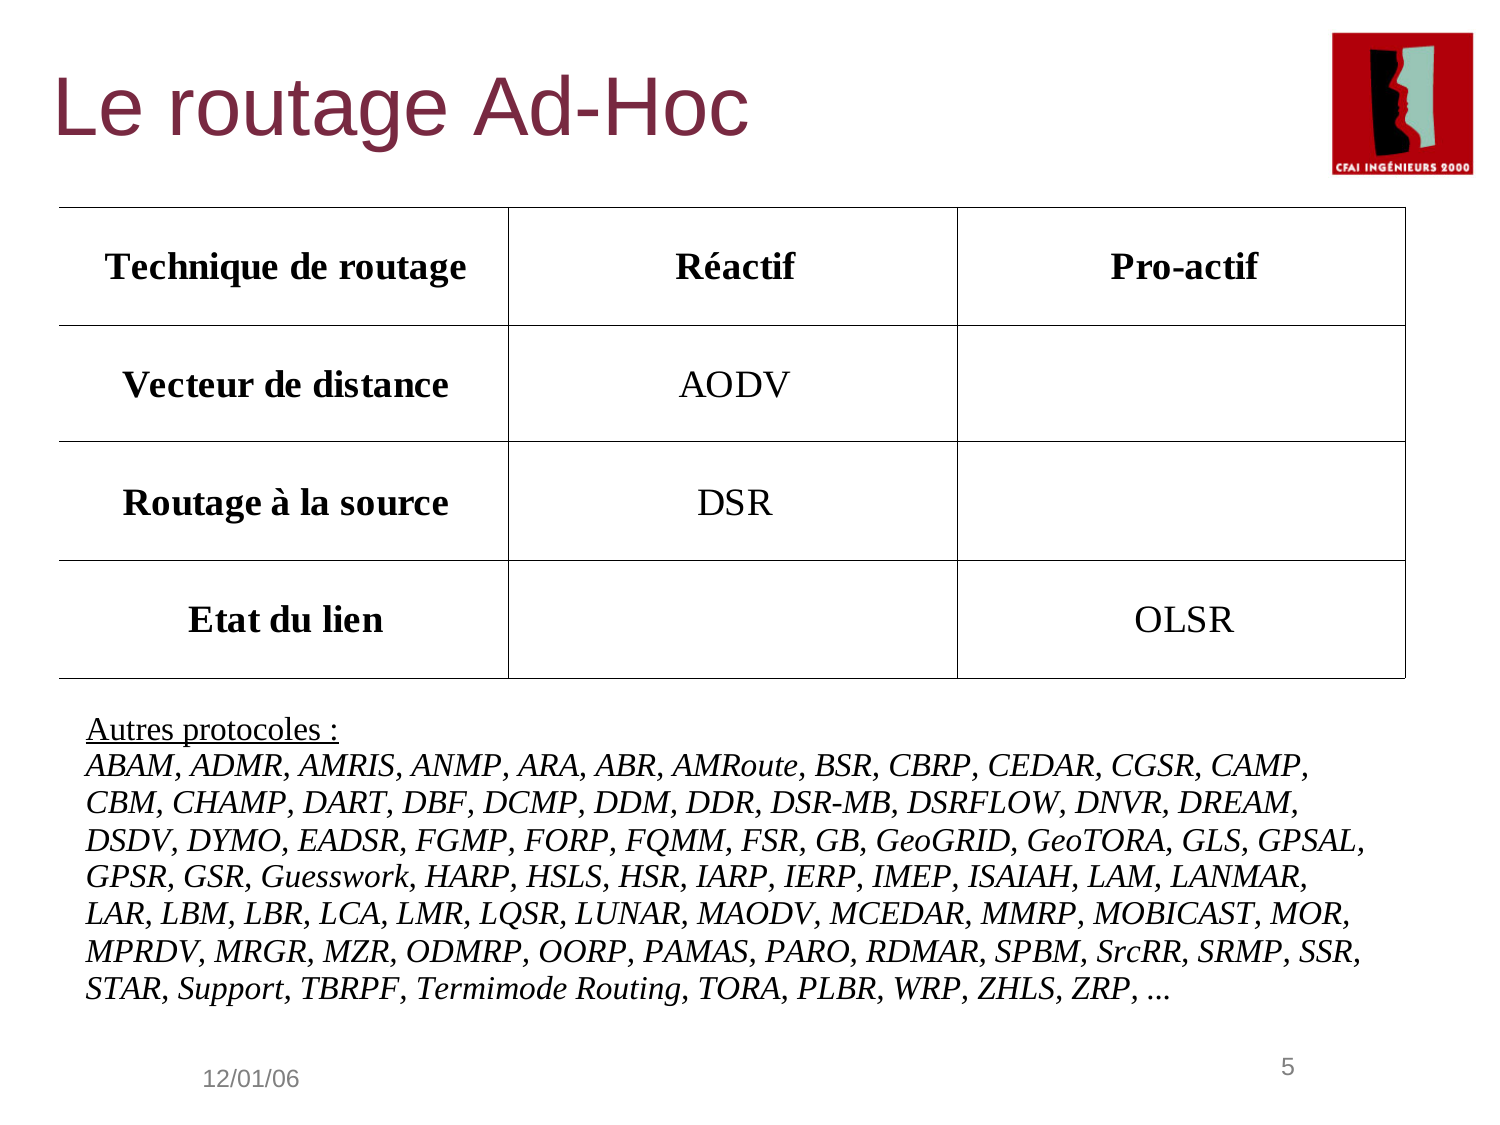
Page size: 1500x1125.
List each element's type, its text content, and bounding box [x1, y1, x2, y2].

chart [59, 206, 1407, 724]
text_box Autres protocoles : ABAM, ADMR, AMRIS, ANMP, ARA, ABR, AMRoute, BSR, CBRP, CEDAR, CGSR, CAMP, CBM, CHAMP, DART, DBF, DCMP, DDM, DDR, DSR-MB, DSRFLOW, DNVR, DREAM, DSDV, DYMO, EADSR, FGMP, FORP, FQMM, FSR, GB, GeoGRID, GeoTORA, GLS, GPSAL, GPSR, GSR, Guesswork, HARP, HSLS, HSR, IARP, IERP, IMEP, ISAIAH, LAM, LANMAR, LAR, LBM, LBR, LCA, LMR, LQSR, LUNAR, MAODV, MCEDAR, MMRP, MOBICAST, MOR, MPRDV, MRGR, MZR, ODMRP, OORP, PAMAS, PARO, RDMAR, SPBM, SrcRR, SRMP, SSR, STAR, Support, TBRPF, Termimode Routing, TORA, PLBR, WRP, ZHLS, ZRP, ... [70, 702, 1400, 1022]
picture [1328, 29, 1477, 178]
title Le routage Ad-Hoc [37, 58, 1326, 167]
